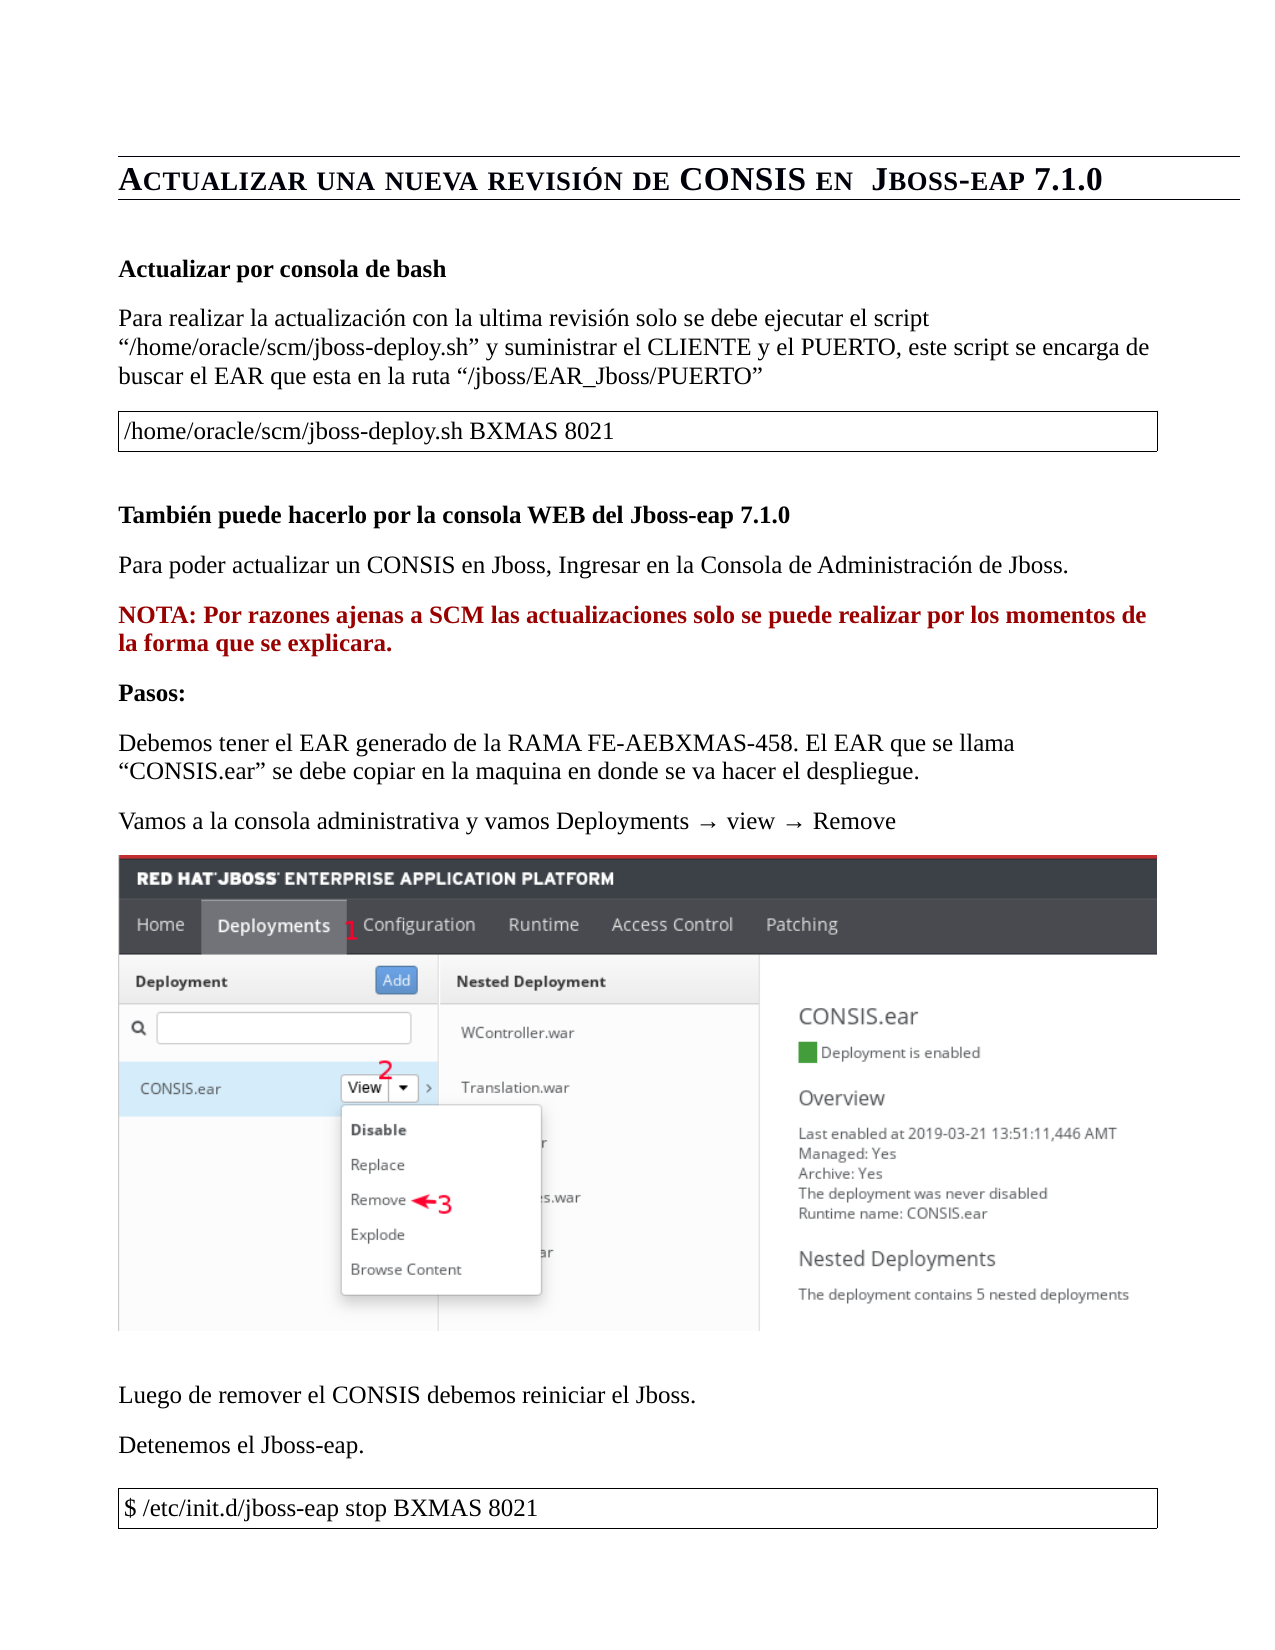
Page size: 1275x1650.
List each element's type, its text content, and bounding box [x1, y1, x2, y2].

table_header $ /etc/init.d/jboss-eap stop BXMAS 8021 [119, 1489, 1157, 1528]
picture [118, 855, 1157, 1331]
text Actualizar por consola de bash [118, 254, 1157, 283]
text También puede hacerlo por la consola WEB del Jboss-eap 7.1.0 [118, 501, 1157, 529]
text Pasos: [118, 678, 1157, 707]
subtitle Actualizar una nueva revisión de CONSIS en Jboss-eap 7.1.0 [118, 157, 1240, 199]
text Detenemos el Jboss-eap. [118, 1430, 1157, 1459]
text Vamos a la consola administrativa y vamos Deployments → view → Remove [118, 806, 1157, 835]
text NOTA: Por razones ajenas a SCM las actualizaciones solo se puede realizar por los momentos de la forma que se explicara. [118, 600, 1157, 657]
table_header /home/oracle/scm/jboss-deploy.sh BXMAS 8021 [119, 412, 1157, 451]
text Para realizar la actualización con la ultima revisión solo se debe ejecutar el script “/home/oracle/scm/jboss-deploy.sh” y suministrar el CLIENTE y el PUERTO, este script se encarga de buscar el EAR que esta en la ruta “/jboss/EAR_Jboss/PUERTO” [118, 303, 1157, 390]
text Luego de remover el CONSIS debemos reiniciar el Jboss. [118, 1380, 1157, 1409]
text Debemos tener el EAR generado de la RAMA FE-AEBXMAS-458. El EAR que se llama “CONSIS.ear” se debe copiar en la maquina en donde se va hacer el despliegue. [118, 728, 1157, 785]
text Para poder actualizar un CONSIS en Jboss, Ingresar en la Consola de Administración de Jboss. [118, 550, 1157, 579]
